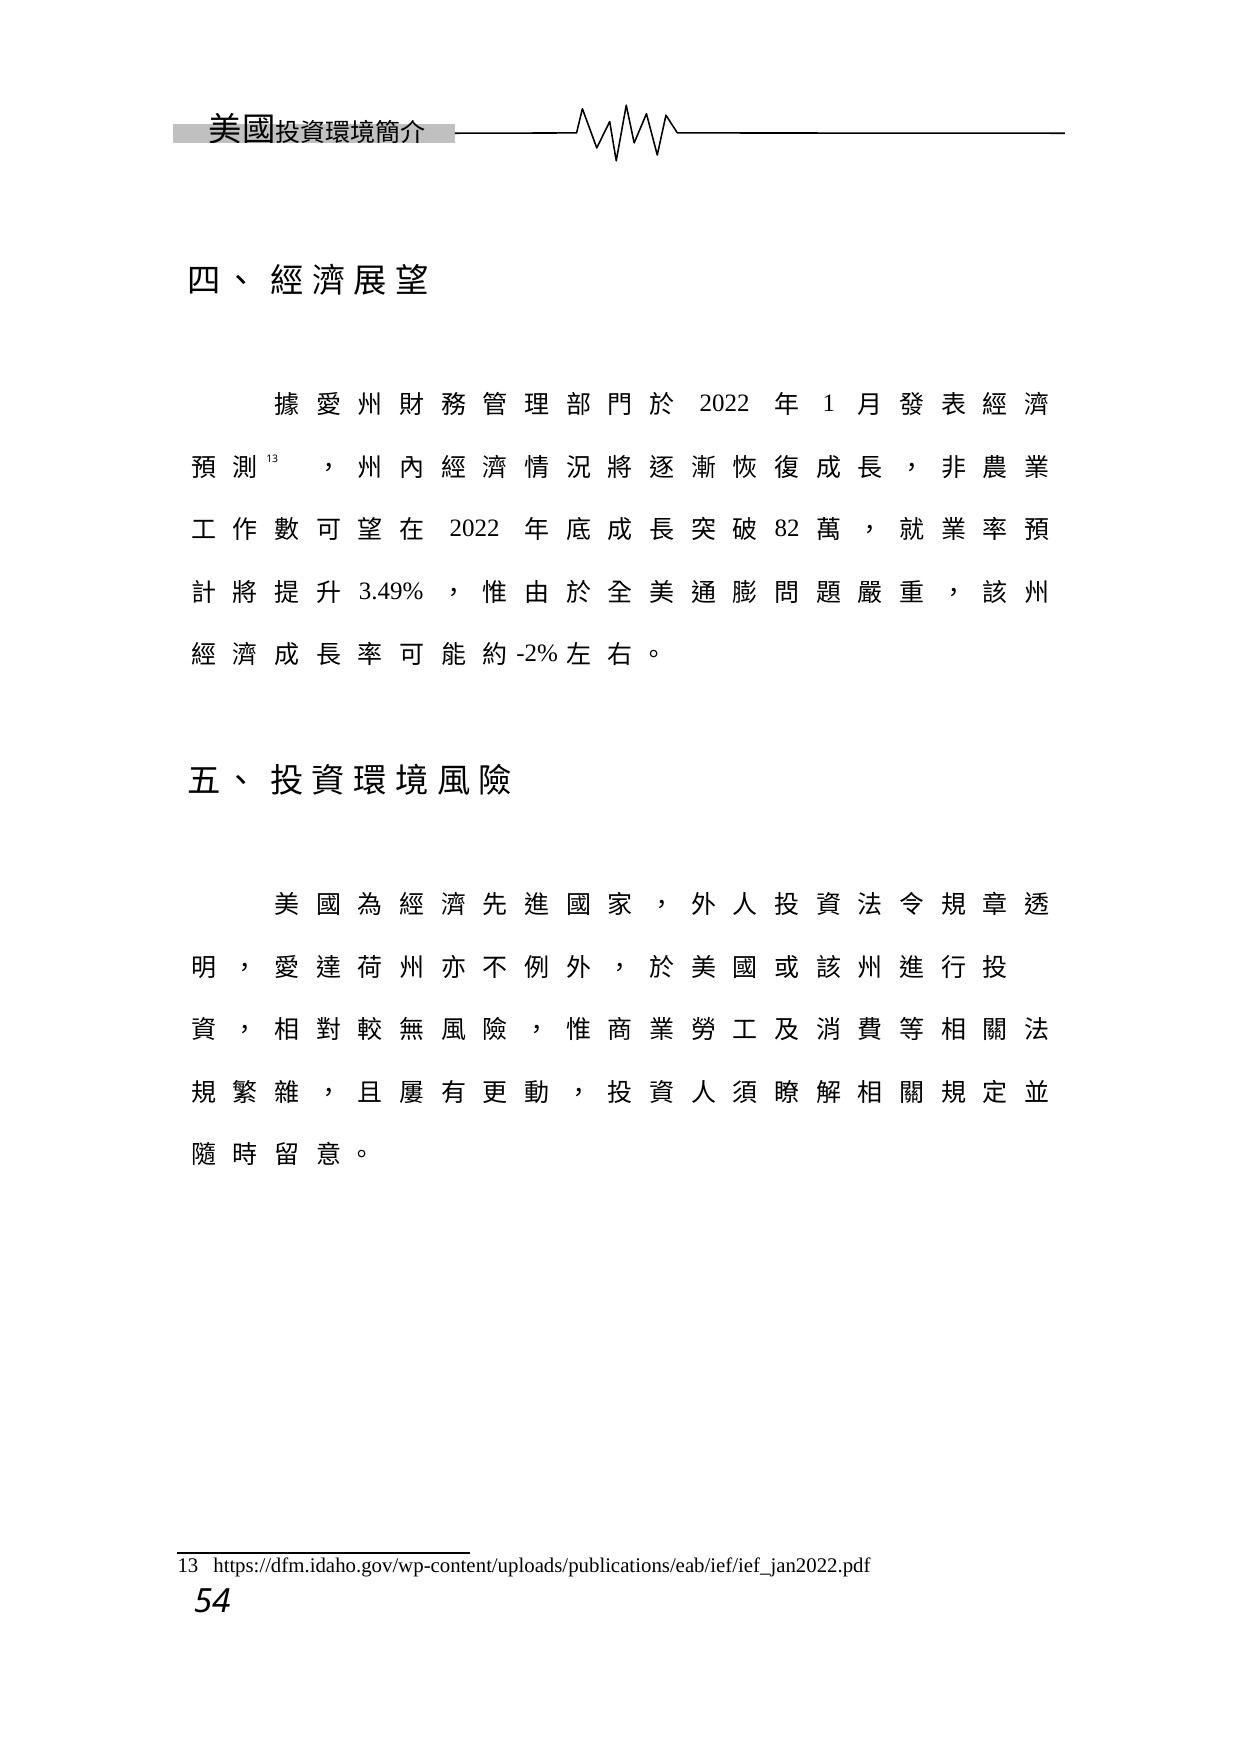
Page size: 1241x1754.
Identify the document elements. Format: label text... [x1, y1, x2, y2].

text 五、投資環境風險 [183, 736, 1058, 799]
text 美國為經濟先進國家，外人投資法令規章透明，愛達荷州亦不例外，於美國或該州進行投資，相對較無風險，惟商業勞工及消費等相關法規繁雜，且屢有更動，投資人須瞭解相關規定並隨時留意。 [183, 861, 1058, 1174]
text 四、經濟展望 [183, 236, 1058, 299]
text 據愛州財務管理部門於2022年1月發表經濟預測，州內經濟情況將逐漸恢復成長，非農業工作數可望在2022年底成長突破82萬，就業率預計將提升3.49%，惟由於全美通膨問題嚴重，該州經濟成長率可能約-2%左右。 [183, 361, 1058, 674]
text https://dfm.idaho.gov/wp-content/uploads/publications/eab/ief/ief_jan2022.pdf [177, 1553, 1063, 1577]
